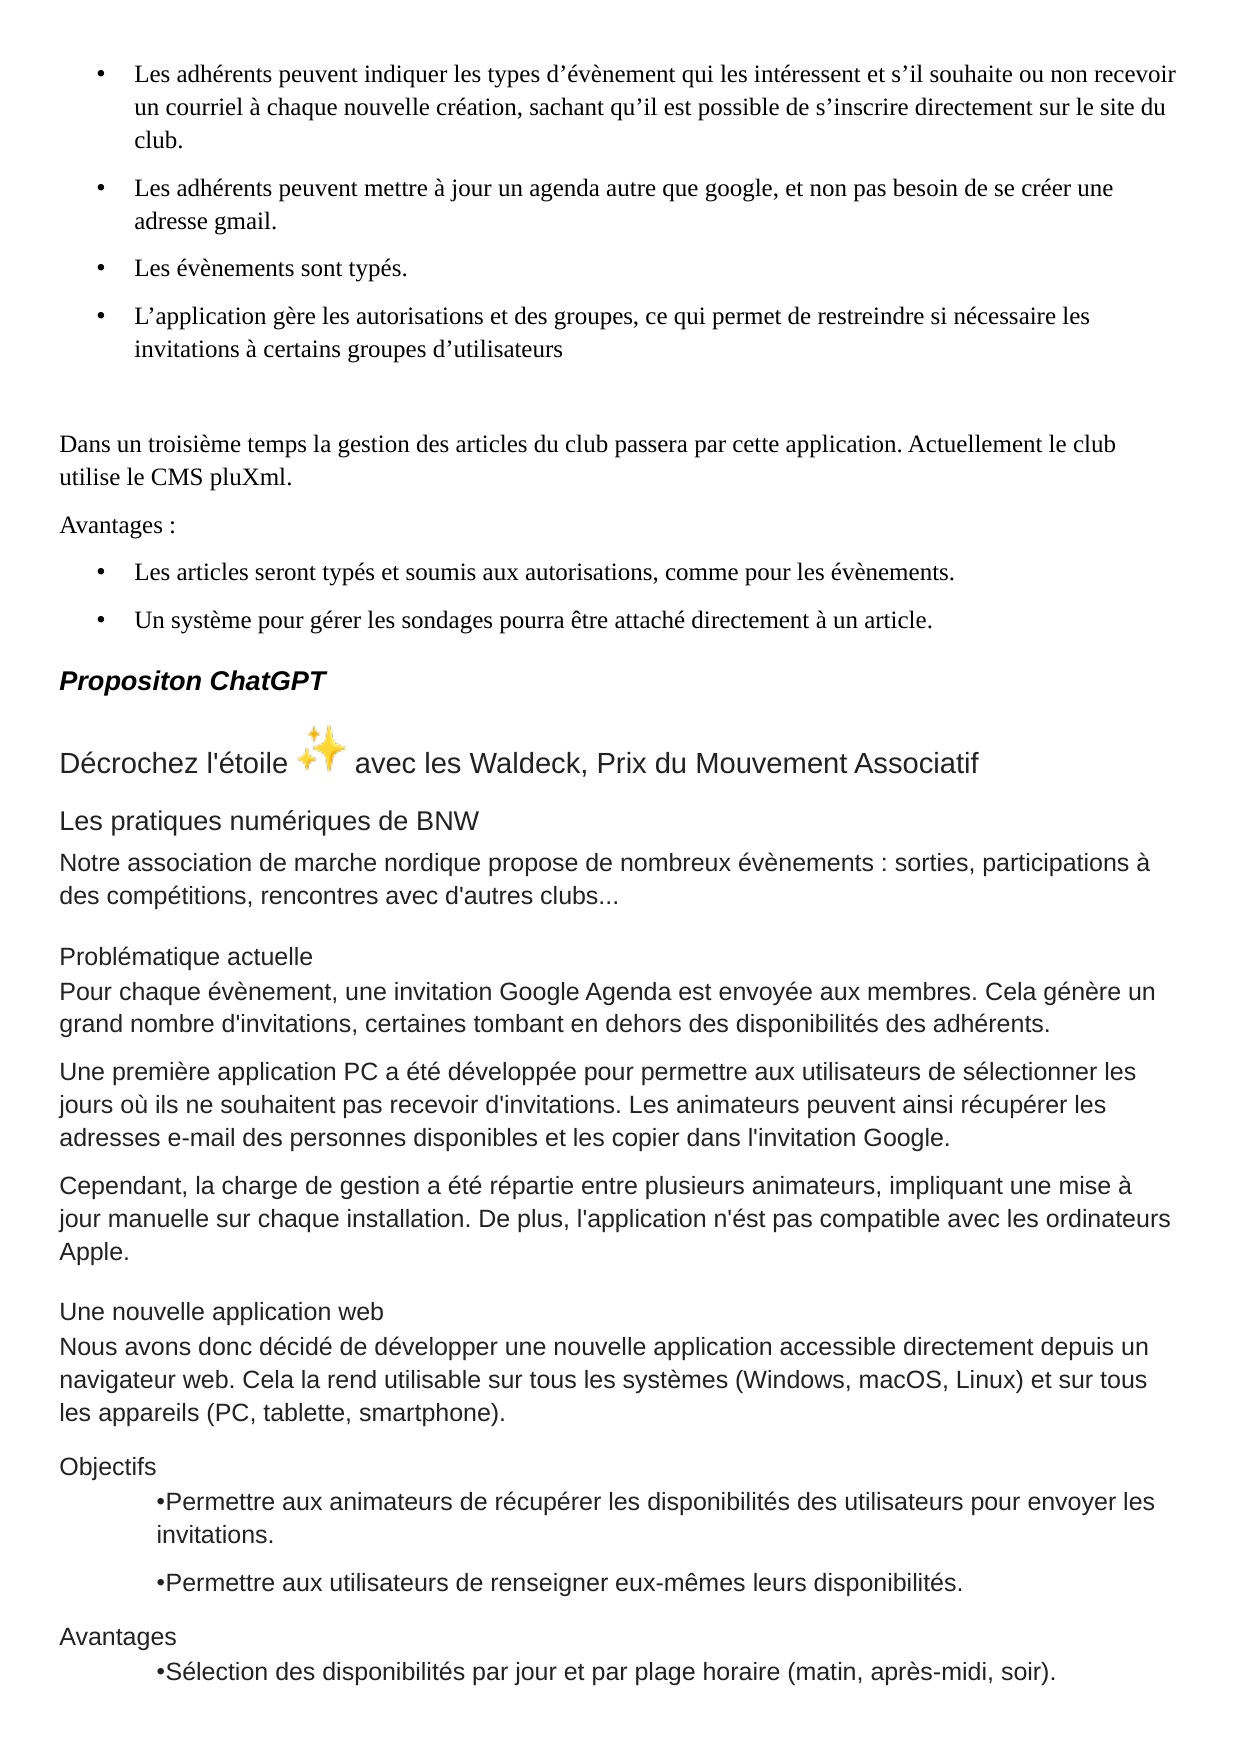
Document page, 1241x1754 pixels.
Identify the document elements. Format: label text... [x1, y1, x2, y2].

text Nous avons donc décidé de développer une nouvelle application accessible directement depuis un navigateur web. Cela la rend utilisable sur tous les systèmes (Windows, macOS, Linux) et sur tous les appareils (PC, tablette, smartphone). [59, 1332, 1181, 1427]
subtitle Une nouvelle application web [59, 1297, 1181, 1326]
list Les adhérents peuvent mettre à jour un agenda autre que google, et non pas besoin de se créer une adresse gmail. [97, 173, 1181, 234]
list Sélection des disponibilités par jour et par plage horaire (matin, après-midi, soir). [82, 1656, 1181, 1685]
text Avantages : [59, 510, 1181, 538]
subtitle Les pratiques numériques de BNW [59, 804, 1181, 836]
list Les adhérents peuvent indiquer les types d’évènement qui les intéressent et s’il souhaite ou non recevoir un courriel à chaque nouvelle création, sachant qu’il est possible de s’inscrire directement sur le site du club. [97, 59, 1181, 154]
list Permettre aux animateurs de récupérer les disponibilités des utilisateurs pour envoyer les invitations. [82, 1487, 1181, 1549]
list Les articles seront typés et soumis aux autorisations, comme pour les évènements. [97, 557, 1181, 586]
subtitle Objectifs [59, 1452, 1181, 1481]
text Notre association de marche nordique propose de nombreux évènements : sorties, participations à des compétitions, rencontres avec d'autres clubs... [59, 848, 1181, 910]
subtitle Décrochez l'étoile avec les Waldeck, Prix du Mouvement Associatif [59, 723, 1181, 779]
text Une première application PC a été développée pour permettre aux utilisateurs de sélectionner les jours où ils ne souhaitent pas recevoir d'invitations. Les animateurs peuvent ainsi récupérer les adresses e-mail des personnes disponibles et les copier dans l'invitation Google. [59, 1057, 1181, 1152]
text Cependant, la charge de gestion a été répartie entre plusieurs animateurs, impliquant une mise à jour manuelle sur chaque installation. De plus, l'application n'ést pas compatible avec les ordinateurs Apple. [59, 1171, 1181, 1266]
list L’application gère les autorisations et des groupes, ce qui permet de restreindre si nécessaire les invitations à certains groupes d’utilisateurs [97, 301, 1181, 363]
subtitle Problématique actuelle [59, 941, 1181, 970]
list Un système pour gérer les sondages pourra être attaché directement à un article. [97, 605, 1181, 634]
picture [296, 723, 347, 774]
text Dans un troisième temps la gestion des articles du club passera par cette application. Actuellement le club utilise le CMS pluXml. [59, 429, 1181, 491]
list Permettre aux utilisateurs de renseigner eux-mêmes leurs disponibilités. [82, 1567, 1181, 1596]
subtitle Avantages [59, 1621, 1181, 1650]
subtitle Propositon ChatGPT [59, 665, 1181, 696]
text Pour chaque évènement, une invitation Google Agenda est envoyée aux membres. Cela génère un grand nombre d'invitations, certaines tombant en dehors des disponibilités des adhérents. [59, 976, 1181, 1038]
list Les évènements sont typés. [97, 253, 1181, 282]
